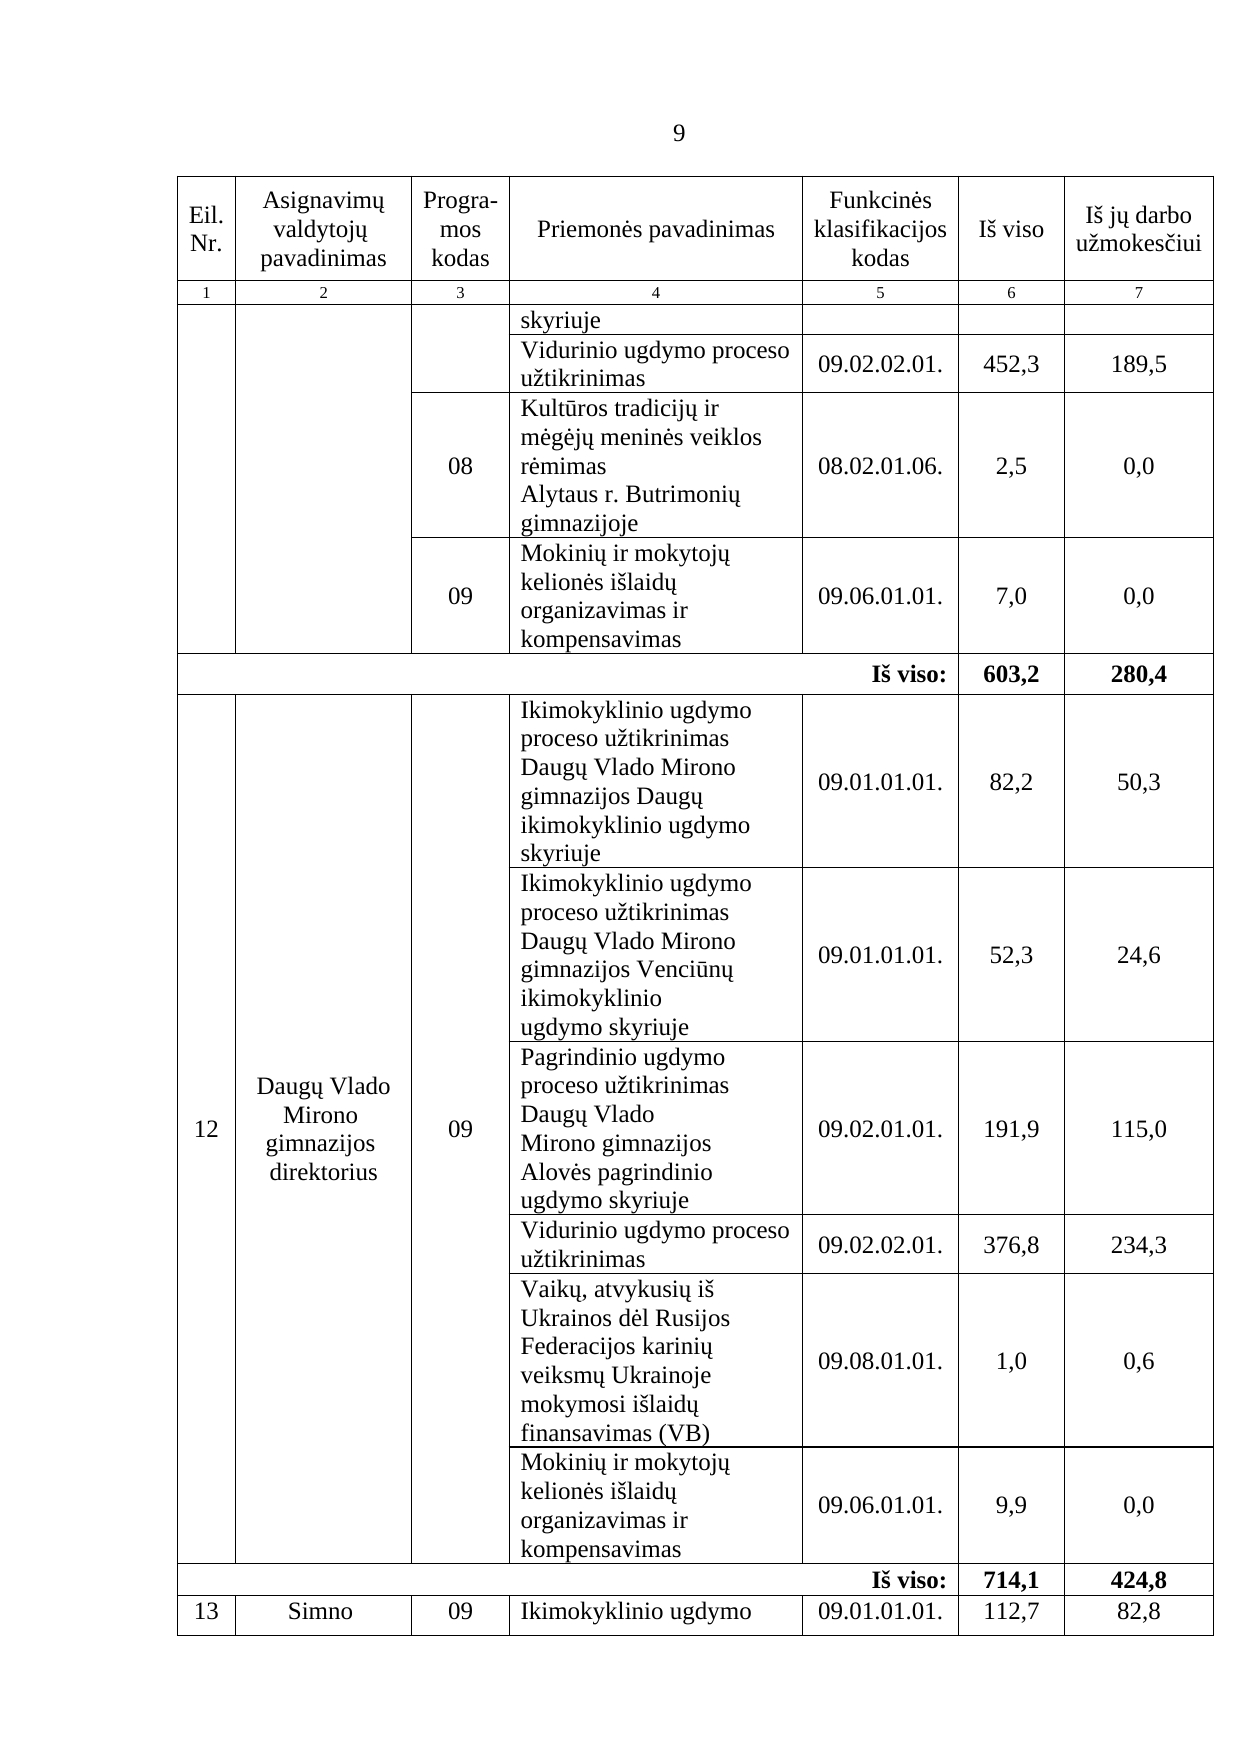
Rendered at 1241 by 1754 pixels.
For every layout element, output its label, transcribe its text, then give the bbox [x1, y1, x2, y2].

table_cell [178, 305, 235, 653]
table_cell [412, 305, 509, 392]
table_cell 52,3 [959, 868, 1064, 1041]
table_cell 3 [412, 281, 509, 304]
table_cell Kultūros tradicijų ir mėgėjų meninės veiklos rėmimas Alytaus r. Butrimonių gimnazijoje [510, 393, 802, 537]
table_cell 08 [412, 393, 509, 537]
table_cell skyriuje [510, 305, 802, 334]
table_cell 189,5 [1065, 335, 1213, 392]
table_cell 234,3 [1065, 1215, 1213, 1273]
table_cell 7,0 [959, 538, 1064, 653]
table_cell Iš viso: [178, 1564, 958, 1595]
table_cell 50,3 [1065, 695, 1213, 867]
table_header Asignavimų valdytojų pavadinimas [236, 177, 411, 280]
table_cell 09.02.02.01. [803, 1215, 958, 1273]
table_cell [803, 305, 958, 334]
table_cell Ikimokyklinio ugdymo [510, 1596, 802, 1635]
table_cell 13 [178, 1596, 235, 1635]
table_cell 1,0 [959, 1274, 1064, 1446]
table_cell 12 [178, 695, 235, 1562]
table_cell 09.02.02.01. [803, 335, 958, 392]
table_header Iš jų darbo užmokesčiui [1065, 177, 1213, 280]
table_cell 09.08.01.01. [803, 1274, 958, 1446]
table_cell 376,8 [959, 1215, 1064, 1273]
table_cell Pagrindinio ugdymo proceso užtikrinimas Daugų Vlado Mirono gimnazijos Alovės pagrindinio ugdymo skyriuje [510, 1042, 802, 1214]
table_cell 112,7 [959, 1596, 1064, 1635]
table_cell 5 [803, 281, 958, 304]
table_cell 7 [1065, 281, 1213, 304]
table_cell 2 [236, 281, 411, 304]
table_header Progra-mos kodas [412, 177, 509, 280]
table_cell Iš viso: [178, 654, 958, 694]
table_cell [1065, 305, 1213, 334]
table_cell 452,3 [959, 335, 1064, 392]
table_cell 280,4 [1065, 654, 1213, 694]
table_cell 24,6 [1065, 868, 1213, 1041]
table_cell Daugų Vlado Mirono gimnazijos direktorius [236, 695, 411, 1562]
table_cell [236, 305, 411, 653]
table_cell Mokinių ir mokytojų kelionės išlaidų organizavimas ir kompensavimas [510, 1448, 802, 1562]
table_cell Ikimokyklinio ugdymo proceso užtikrinimas Daugų Vlado Mirono gimnazijos Venciūnų ikimokyklinio ugdymo skyriuje [510, 868, 802, 1041]
table_cell 09 [412, 538, 509, 653]
table_cell Simno [236, 1596, 411, 1635]
table_cell 115,0 [1065, 1042, 1213, 1214]
table_cell 0,0 [1065, 1448, 1213, 1562]
table_cell 09.02.01.01. [803, 1042, 958, 1214]
table_cell 82,8 [1065, 1596, 1213, 1635]
table_cell 09.01.01.01. [803, 868, 958, 1041]
table_cell 2,5 [959, 393, 1064, 537]
table_cell 191,9 [959, 1042, 1064, 1214]
table_cell 09.06.01.01. [803, 538, 958, 653]
table_cell [959, 305, 1064, 334]
table_header Eil. Nr. [178, 177, 235, 280]
table_cell 82,2 [959, 695, 1064, 867]
table_cell 09.01.01.01. [803, 1596, 958, 1635]
table_cell 09.06.01.01. [803, 1448, 958, 1562]
table_header Priemonės pavadinimas [510, 177, 802, 280]
table_cell 0,0 [1065, 538, 1213, 653]
table_cell 0,6 [1065, 1274, 1213, 1446]
table_cell 424,8 [1065, 1564, 1213, 1595]
table_header Funkcinės klasifikacijos kodas [803, 177, 958, 280]
table_cell 4 [510, 281, 802, 304]
table_cell 6 [959, 281, 1064, 304]
table_cell 09.01.01.01. [803, 695, 958, 867]
table_cell Vidurinio ugdymo proceso užtikrinimas [510, 335, 802, 392]
table_cell Ikimokyklinio ugdymo proceso užtikrinimas Daugų Vlado Mirono gimnazijos Daugų ikimokyklinio ugdymo skyriuje [510, 695, 802, 867]
table_cell 1 [178, 281, 235, 304]
table_cell Mokinių ir mokytojų kelionės išlaidų organizavimas ir kompensavimas [510, 538, 802, 653]
table_cell 714,1 [959, 1564, 1064, 1595]
table_header Iš viso [959, 177, 1064, 280]
table_cell 09 [412, 695, 509, 1562]
table_cell 9,9 [959, 1448, 1064, 1562]
table_cell 0,0 [1065, 393, 1213, 537]
table_cell 09 [412, 1596, 509, 1635]
table_cell 603,2 [959, 654, 1064, 694]
table_cell 08.02.01.06. [803, 393, 958, 537]
table_cell Vidurinio ugdymo proceso užtikrinimas [510, 1215, 802, 1273]
table_cell Vaikų, atvykusių iš Ukrainos dėl Rusijos Federacijos karinių veiksmų Ukrainoje mokymosi išlaidų finansavimas (VB) [510, 1274, 802, 1446]
